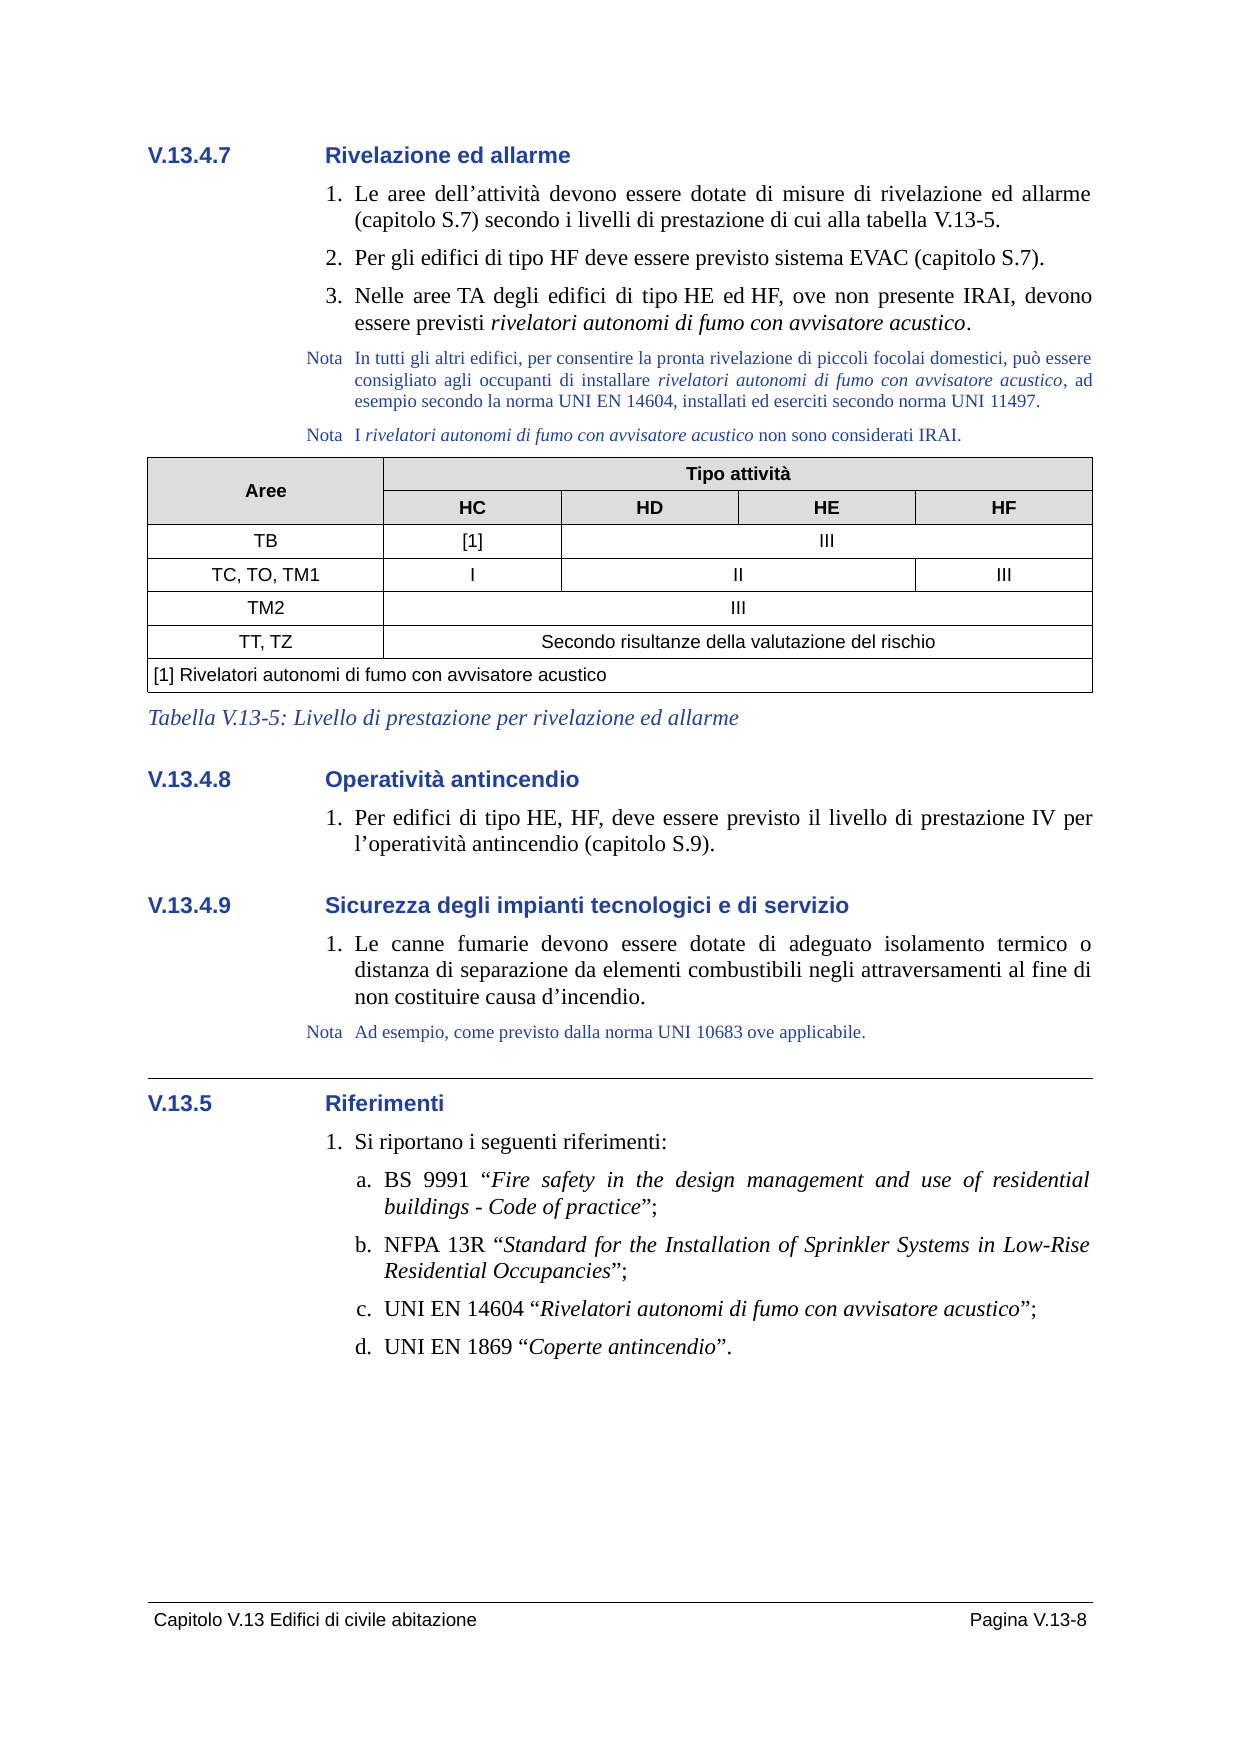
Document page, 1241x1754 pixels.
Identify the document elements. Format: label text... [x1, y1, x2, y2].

table_cell TM2 [148, 592, 383, 624]
list I rivelatori autonomi di fumo con avvisatore acustico non sono considerati IRAI. [342, 423, 1093, 445]
list In tutti gli altri edifici, per consentire la pronta rivelazione di piccoli focolai domestici, può essere consigliato agli occupanti di installare rivelatori autonomi di fumo con avvisatore acustico, ad esempio secondo la norma UNI EN 14604, installati ed eserciti secondo norma UNI 11497. [342, 347, 1093, 412]
subtitle Rivelazione ed allarme [148, 142, 1093, 168]
list UNI EN 1869 “Coperte antincendio”. [372, 1333, 1093, 1360]
list Le aree dell’attività devono essere dotate di misure di rivelazione ed allarme (capitolo S.7) secondo i livelli di prestazione di cui alla tabella V.13-5. [342, 180, 1093, 233]
table_cell [1] Rivelatori autonomi di fumo con avvisatore acustico [148, 659, 1092, 692]
table_cell [1] [384, 525, 561, 557]
table_cell HD [562, 491, 738, 524]
text Tabella V.13-5: Livello di prestazione per rivelazione ed allarme [148, 704, 1093, 730]
table_cell III [384, 592, 1092, 624]
table_cell I [384, 559, 561, 591]
table_header Tipo attività [384, 458, 1092, 490]
table_cell III [562, 525, 1092, 557]
table_cell TB [148, 525, 383, 557]
list Per gli edifici di tipo HF deve essere previsto sistema EVAC (capitolo S.7). [342, 244, 1093, 271]
subtitle Sicurezza degli impianti tecnologici e di servizio [148, 892, 1093, 918]
list Le canne fumarie devono essere dotate di adeguato isolamento termico o distanza di separazione da elementi combustibili negli attraversamenti al fine di non costituire causa d’incendio. [342, 930, 1093, 1009]
list NFPA 13R “Standard for the Installation of Sprinkler Systems in Low-Rise Residential Occupancies”; [372, 1231, 1093, 1283]
list Ad esempio, come previsto dalla norma UNI 10683 ove applicabile. [342, 1021, 1093, 1042]
table_cell III [916, 559, 1092, 591]
table_cell HC [384, 491, 561, 524]
table_cell II [562, 559, 915, 591]
table_cell Secondo risultanze della valutazione del rischio [384, 626, 1092, 658]
list UNI EN 14604 “Rivelatori autonomi di fumo con avvisatore acustico”; [372, 1295, 1093, 1322]
subtitle Riferimenti [148, 1079, 1093, 1116]
subtitle Operatività antincendio [148, 766, 1093, 792]
table_cell HE [739, 491, 915, 524]
list Nelle aree TA degli edifici di tipo HE ed HF, ove non presente IRAI, devono essere previsti rivelatori autonomi di fumo con avvisatore acustico. [342, 282, 1093, 335]
table_header Aree [148, 458, 383, 524]
list BS 9991 “Fire safety in the design management and use of residential buildings - Code of practice”; [372, 1166, 1093, 1219]
list Per edifici di tipo HE, HF, deve essere previsto il livello di prestazione IV per l’operatività antincendio (capitolo S.9). [342, 804, 1093, 856]
table_cell HF [916, 491, 1092, 524]
table_cell TC, TO, TM1 [148, 559, 383, 591]
list Si riportano i seguenti riferimenti: [342, 1128, 1093, 1154]
table_cell TT, TZ [148, 626, 383, 658]
